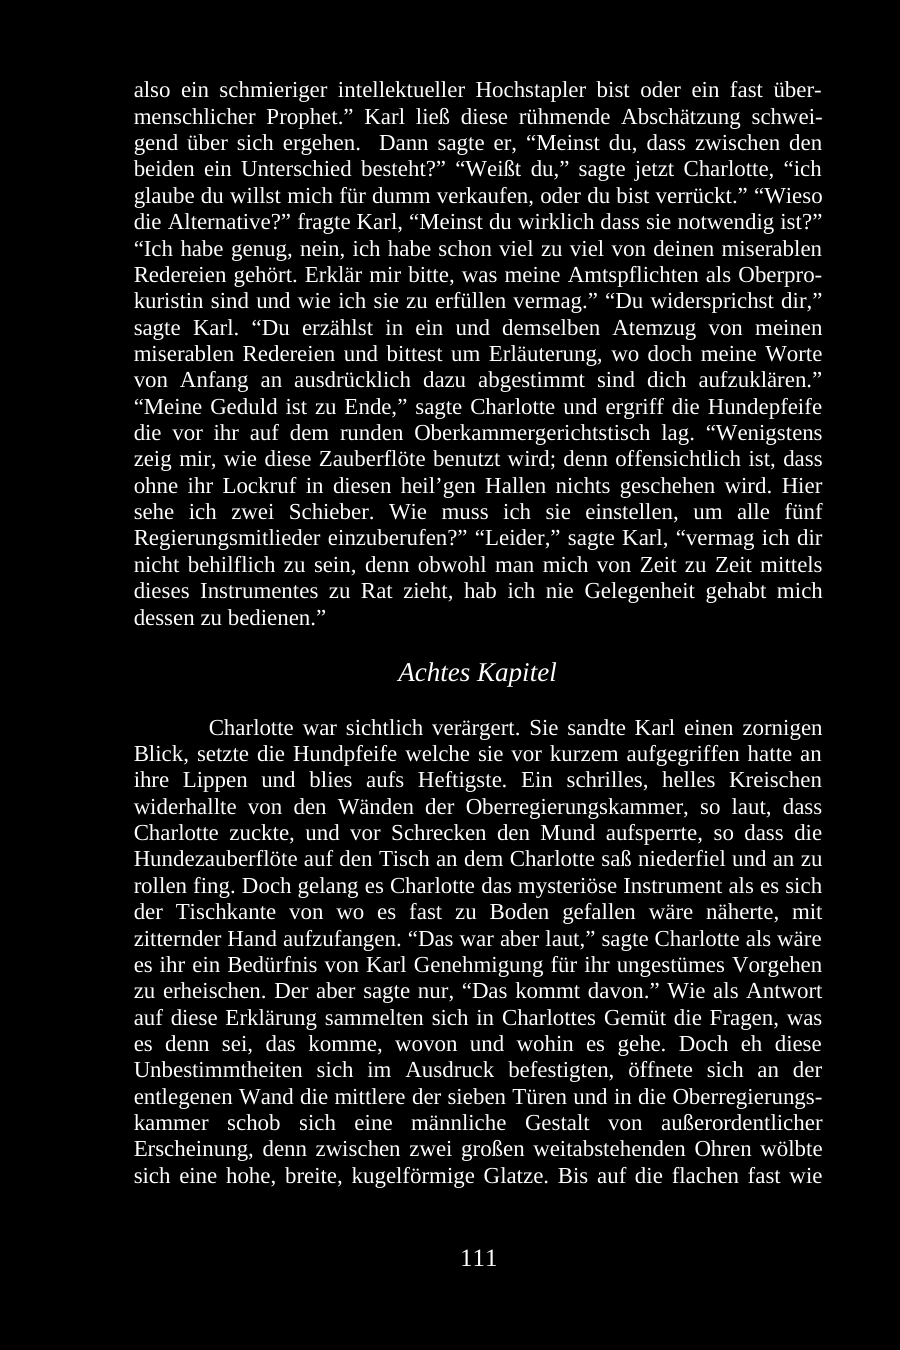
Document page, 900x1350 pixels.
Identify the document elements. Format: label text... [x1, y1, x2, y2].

text Charlotte war sichtlich verärgert. Sie sandte Karl einen zornigen Blick, setzte die Hundpfeife welche sie vor kurzem aufgegriffen hatte an ihre Lippen und blies aufs Heftigste. Ein schrilles, helles Kreischen widerhallte von den Wänden der Oberregierungskammer, so laut, dass Charlotte zuckte, und vor Schrecken den Mund aufsperrte, so dass die Hundezauberflöte auf den Tisch an dem Charlotte saß niederfiel und an zu rollen fing. Doch gelang es Charlotte das mysteriöse Instrument als es sich der Tischkante von wo es fast zu Boden gefallen wäre näherte, mit zitternder Hand aufzufangen. “Das war aber laut,” sagte Charlotte als wäre es ihr ein Bedürfnis von Karl Genehmigung für ihr ungestümes Vorgehen zu erheischen. Der aber sagte nur, “Das kommt davon.” Wie als Antwort auf diese Erklärung sammelten sich in Charlottes Gemüt die Fragen, was es denn sei, das komme, wovon und wohin es gehe. Doch eh diese Unbestimmtheiten sich im Ausdruck befestigten, öffnete sich an der entlegenen Wand die mittlere der sieben Türen und in die Oberregierungs-kammer schob sich eine männliche Gestalt von außerordentlicher Erscheinung, denn zwischen zwei großen weitabstehenden Ohren wölbte sich eine hohe, breite, kugelförmige Glatze. Bis auf die flachen fast wie [133, 714, 823, 1188]
text also ein schmieriger intellektueller Hochstapler bist oder ein fast über-menschlicher Prophet.” Karl ließ diese rühmende Abschätzung schwei-gend über sich ergehen. Dann sagte er, “Meinst du, dass zwischen den beiden ein Unterschied besteht?” “Weißt du,” sagte jetzt Charlotte, “ich glaube du willst mich für dumm verkaufen, oder du bist verrückt.” “Wieso die Alternative?” fragte Karl, “Meinst du wirklich dass sie notwendig ist?” “Ich habe genug, nein, ich habe schon viel zu viel von deinen miserablen Redereien gehört. Erklär mir bitte, was meine Amtspflichten als Oberpro-kuristin sind und wie ich sie zu erfüllen vermag.” “Du widersprichst dir,” sagte Karl. “Du erzählst in ein und demselben Atemzug von meinen miserablen Redereien und bittest um Erläuterung, wo doch meine Worte von Anfang an ausdrücklich dazu abgestimmt sind dich aufzuklären.” “Meine Geduld ist zu Ende,” sagte Charlotte und ergriff die Hundepfeife die vor ihr auf dem runden Oberkammergerichtstisch lag. “Wenigstens zeig mir, wie diese Zauberflöte benutzt wird; denn offensichtlich ist, dass ohne ihr Lockruf in diesen heil’gen Hallen nichts geschehen wird. Hier sehe ich zwei Schieber. Wie muss ich sie einstellen, um alle fünf Regierungsmitlieder einzuberufen?” “Leider,” sagte Karl, “vermag ich dir nicht behilflich zu sein, denn obwohl man mich von Zeit zu Zeit mittels dieses Instrumentes zu Rat zieht, hab ich nie Gelegenheit gehabt mich dessen zu bedienen.” [133, 76, 823, 630]
text Achtes Kapitel [133, 656, 823, 687]
